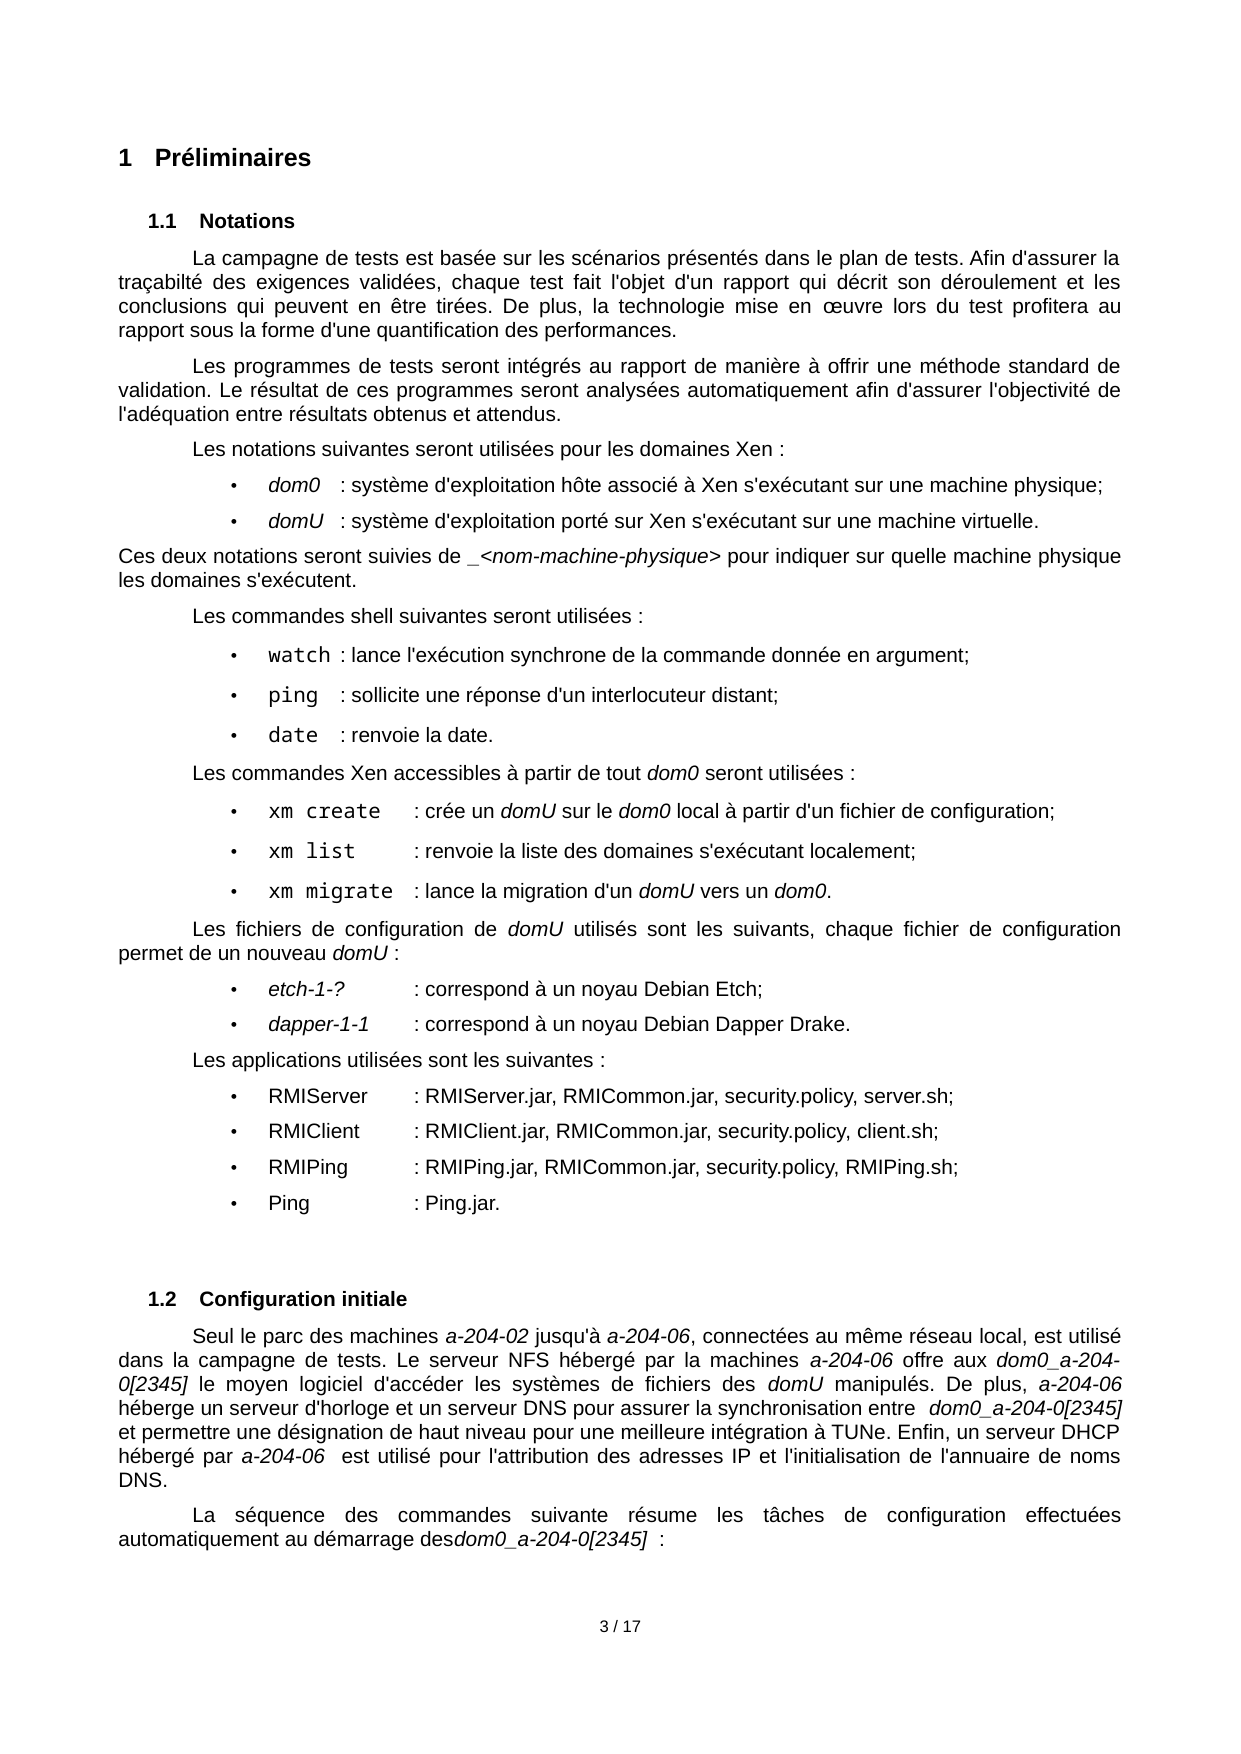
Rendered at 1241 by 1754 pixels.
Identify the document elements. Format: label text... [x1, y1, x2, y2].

list RMIClient : RMIClient.jar, RMICommon.jar, security.policy, client.sh; [231, 1119, 1122, 1143]
text Seul le parc des machines a-204-02 jusqu'à a-204-06, connectées au même réseau local, est utilisé dans la campagne de tests. Le serveur NFS hébergé par la machines a-204-06 offre aux dom0_a-204-0[2345] le moyen logiciel d'accéder les systèmes de fichiers des domU manipulés. De plus, a-204-06 héberge un serveur d'horloge et un serveur DNS pour assurer la synchronisation entre dom0_a-204-0[2345] et permettre une désignation de haut niveau pour une meilleure intégration à TUNe. Enfin, un serveur DHCP hébergé par a-204-06 est utilisé pour l'attribution des adresses IP et l'initialisation de l'annuaire de noms DNS. [118, 1324, 1122, 1491]
list Ping : Ping.jar. [231, 1191, 1122, 1215]
text Les fichiers de configuration de domU utilisés sont les suivants, chaque fichier de configuration permet de un nouveau domU : [118, 917, 1122, 964]
text Ces deux notations seront suivies de _<nom-machine-physique> pour indiquer sur quelle machine physique les domaines s'exécutent. [118, 544, 1122, 592]
list domU : système d'exploitation porté sur Xen s'exécutant sur une machine virtuelle. [231, 508, 1122, 532]
list xm list : renvoie la liste des domaines s'exécutant localement; [231, 836, 1122, 865]
list dom0 : système d'exploitation hôte associé à Xen s'exécutant sur une machine physique; [231, 473, 1122, 497]
list date : renvoie la date. [231, 720, 1122, 748]
text Les notations suivantes seront utilisées pour les domaines Xen : [118, 437, 1122, 461]
list xm create : crée un domU sur le dom0 local à partir d'un fichier de configuration; [231, 796, 1122, 824]
list dapper-1-1 : correspond à un noyau Debian Dapper Drake. [231, 1012, 1122, 1036]
text Les programmes de tests seront intégrés au rapport de manière à offrir une méthode standard de validation. Le résultat de ces programmes seront analysées automatiquement afin d'assurer l'objectivité de l'adéquation entre résultats obtenus et attendus. [118, 353, 1122, 425]
list watch : lance l'exécution synchrone de la commande donnée en argument; [231, 640, 1122, 668]
text La campagne de tests est basée sur les scénarios présentés dans le plan de tests. Afin d'assurer la traçabilté des exigences validées, chaque test fait l'objet d'un rapport qui décrit son déroulement et les conclusions qui peuvent en être tirées. De plus, la technologie mise en œuvre lors du test profitera au rapport sous la forme d'une quantification des performances. [118, 246, 1122, 342]
text Les commandes Xen accessibles à partir de tout dom0 seront utilisées : [118, 760, 1122, 784]
list RMIServer : RMIServer.jar, RMICommon.jar, security.policy, server.sh; [231, 1083, 1122, 1107]
subtitle Notations [148, 209, 1122, 233]
text Les commandes shell suivantes seront utilisées : [118, 604, 1122, 628]
subtitle Configuration initiale [148, 1287, 1122, 1311]
list etch-1-? : correspond à un noyau Debian Etch; [231, 976, 1122, 1000]
text Les applications utilisées sont les suivantes : [118, 1048, 1122, 1072]
list RMIPing : RMIPing.jar, RMICommon.jar, security.policy, RMIPing.sh; [231, 1155, 1122, 1179]
subtitle Préliminaires [118, 143, 1122, 172]
list xm migrate : lance la migration d'un domU vers un dom0. [231, 876, 1122, 905]
list ping : sollicite une réponse d'un interlocuteur distant; [231, 680, 1122, 708]
text La séquence des commandes suivante résume les tâches de configuration effectuées automatiquement au démarrage desdom0_a-204-0[2345] : [118, 1503, 1122, 1551]
